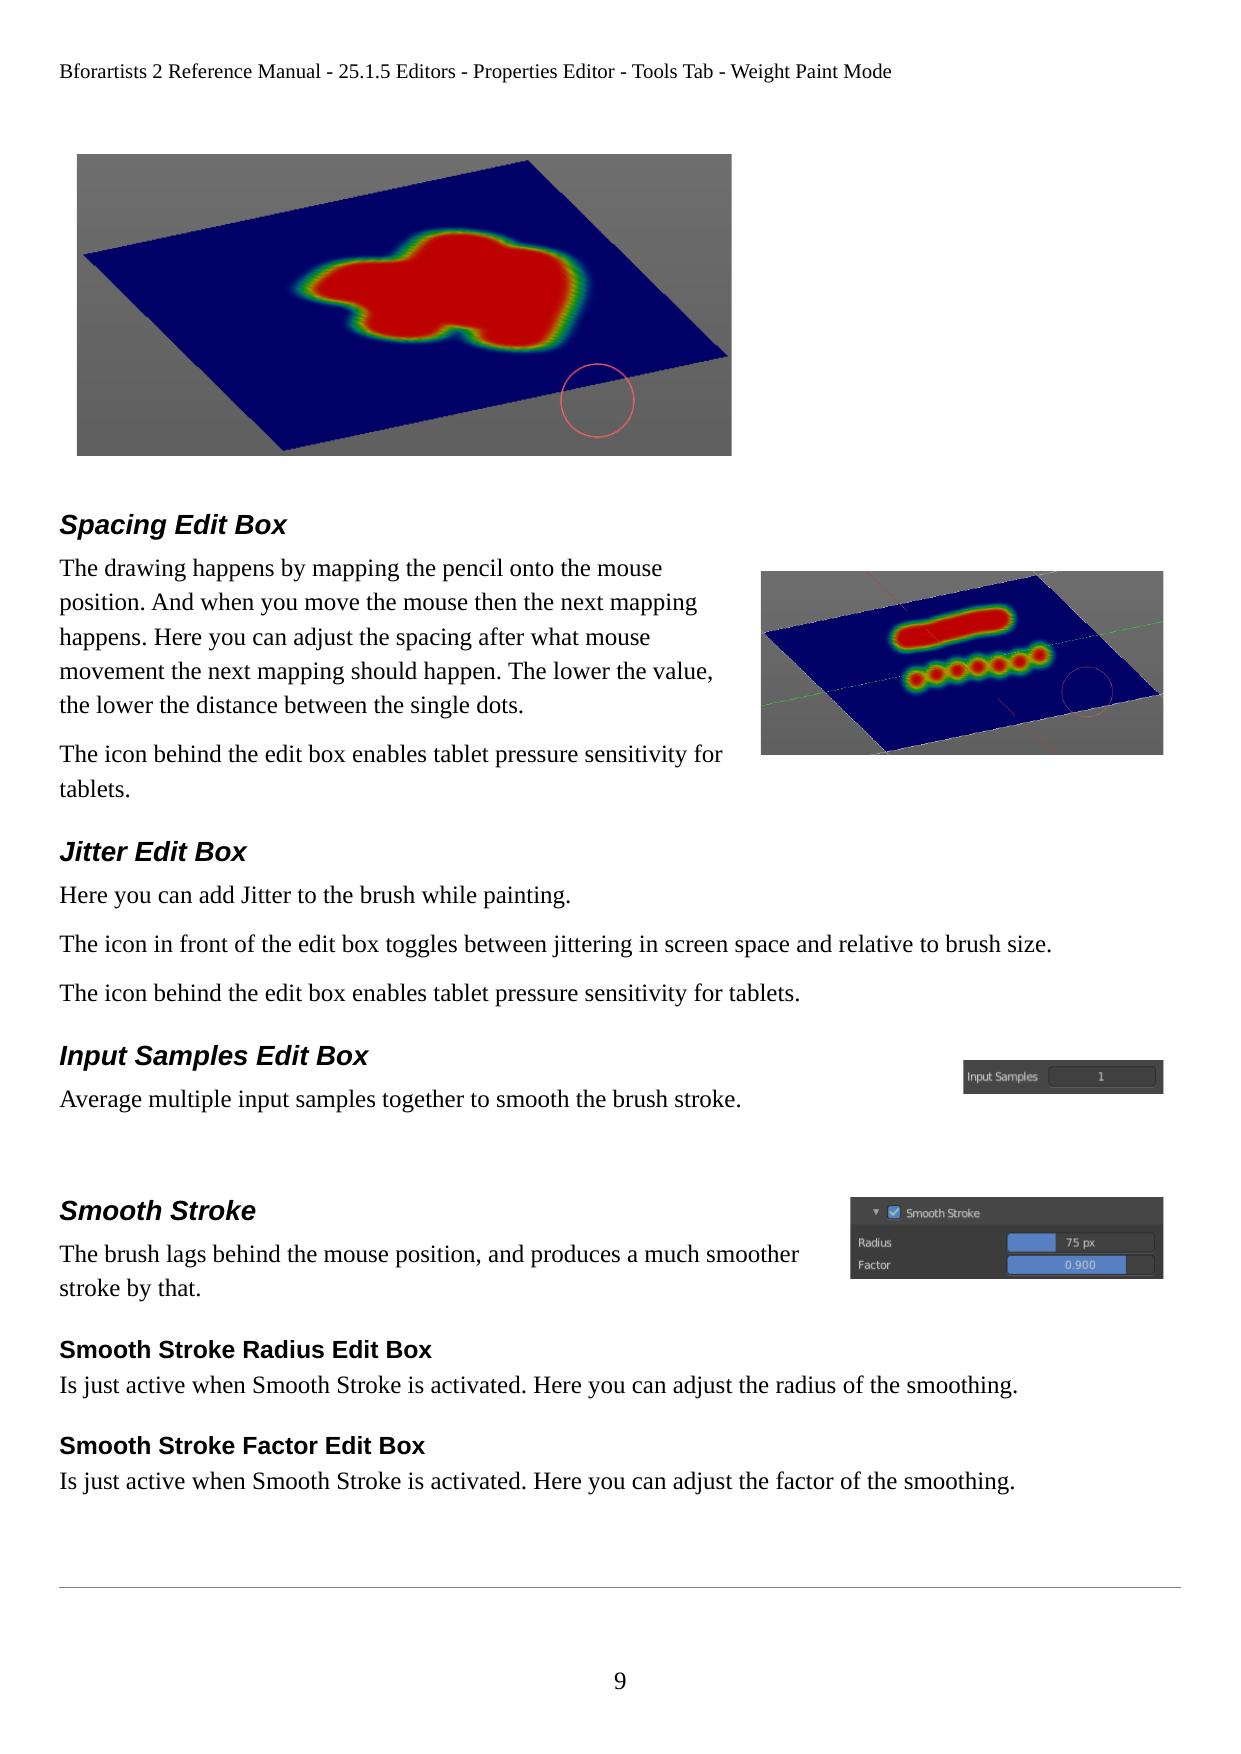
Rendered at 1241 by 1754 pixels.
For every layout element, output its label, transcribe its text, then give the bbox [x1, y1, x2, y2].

subtitle Spacing Edit Box [59, 508, 1181, 540]
text The brush lags behind the mouse position, and produces a much smoother stroke by that. [59, 1239, 1181, 1302]
text Is just active when Smooth Stroke is activated. Here you can adjust the radius of the smoothing. [59, 1370, 1181, 1399]
text Here you can add Jitter to the brush while painting. [59, 880, 1181, 909]
subtitle Smooth Stroke Factor Edit Box [59, 1431, 1181, 1460]
text The icon in front of the edit box toggles between jittering in screen space and relative to brush size. [59, 929, 1181, 958]
subtitle Smooth Stroke Radius Edit Box [59, 1335, 1181, 1364]
text The drawing happens by mapping the pencil onto the mouse position. And when you move the mouse then the next mapping happens. Here you can adjust the spacing after what mouse movement the next mapping should happen. The lower the value, the lower the distance between the single dots. [59, 553, 1181, 719]
picture [76, 154, 732, 456]
subtitle Jitter Edit Box [59, 836, 1181, 867]
picture [850, 1197, 1164, 1279]
text The icon behind the edit box enables tablet pressure sensitivity for tablets. [59, 739, 1181, 803]
text Is just active when Smooth Stroke is activated. Here you can adjust the factor of the smoothing. [59, 1466, 1181, 1495]
picture [963, 1060, 1164, 1094]
text The icon behind the edit box enables tablet pressure sensitivity for tablets. [59, 978, 1181, 1007]
subtitle Smooth Stroke [59, 1195, 1181, 1227]
text Average multiple input samples together to smooth the brush stroke. [59, 1084, 1181, 1113]
subtitle Input Samples Edit Box [59, 1040, 1181, 1072]
picture [760, 571, 1164, 755]
